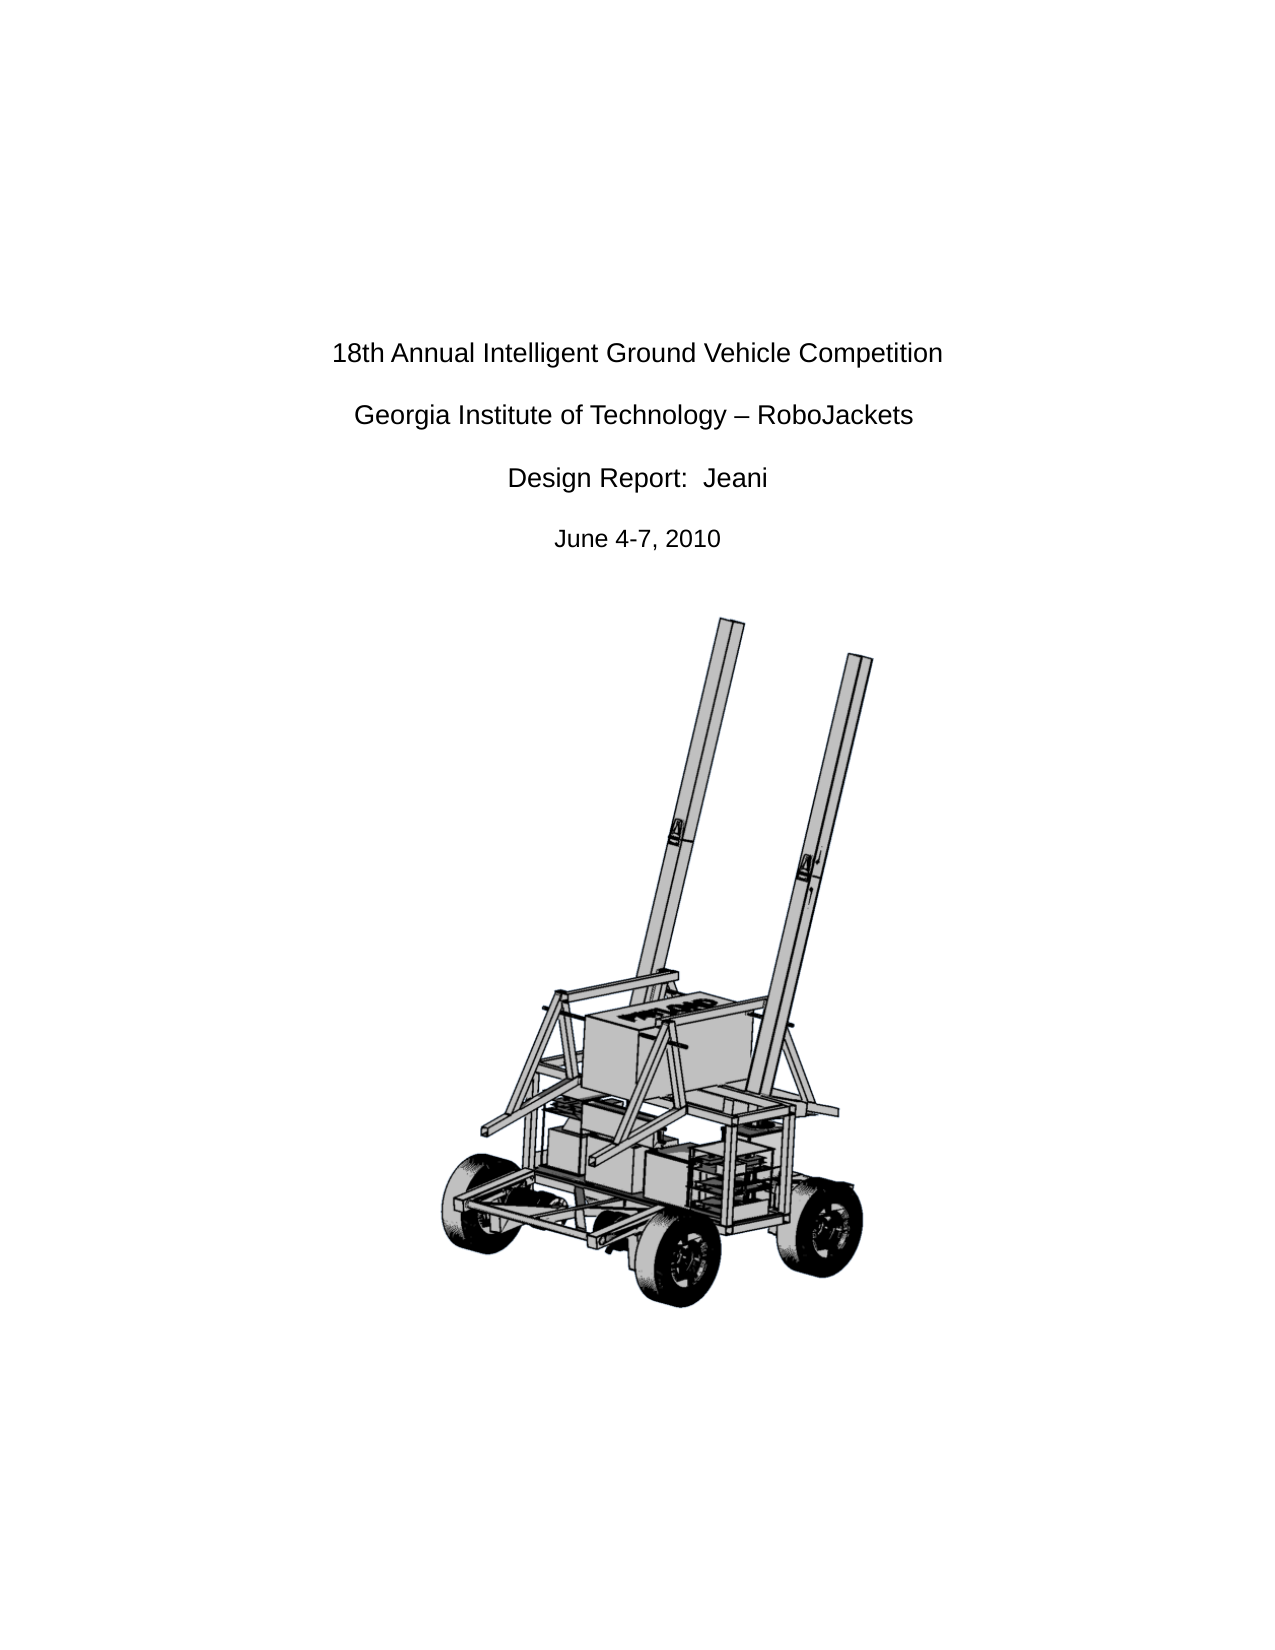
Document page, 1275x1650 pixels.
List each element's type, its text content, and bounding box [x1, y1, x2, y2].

picture [118, 581, 1157, 1361]
text Design Report: Jeani [118, 462, 1157, 493]
text 18th Annual Intelligent Ground Vehicle Competition [118, 337, 1157, 368]
text Georgia Institute of Technology – RoboJackets [118, 399, 1157, 431]
text June 4-7, 2010 [118, 524, 1157, 553]
